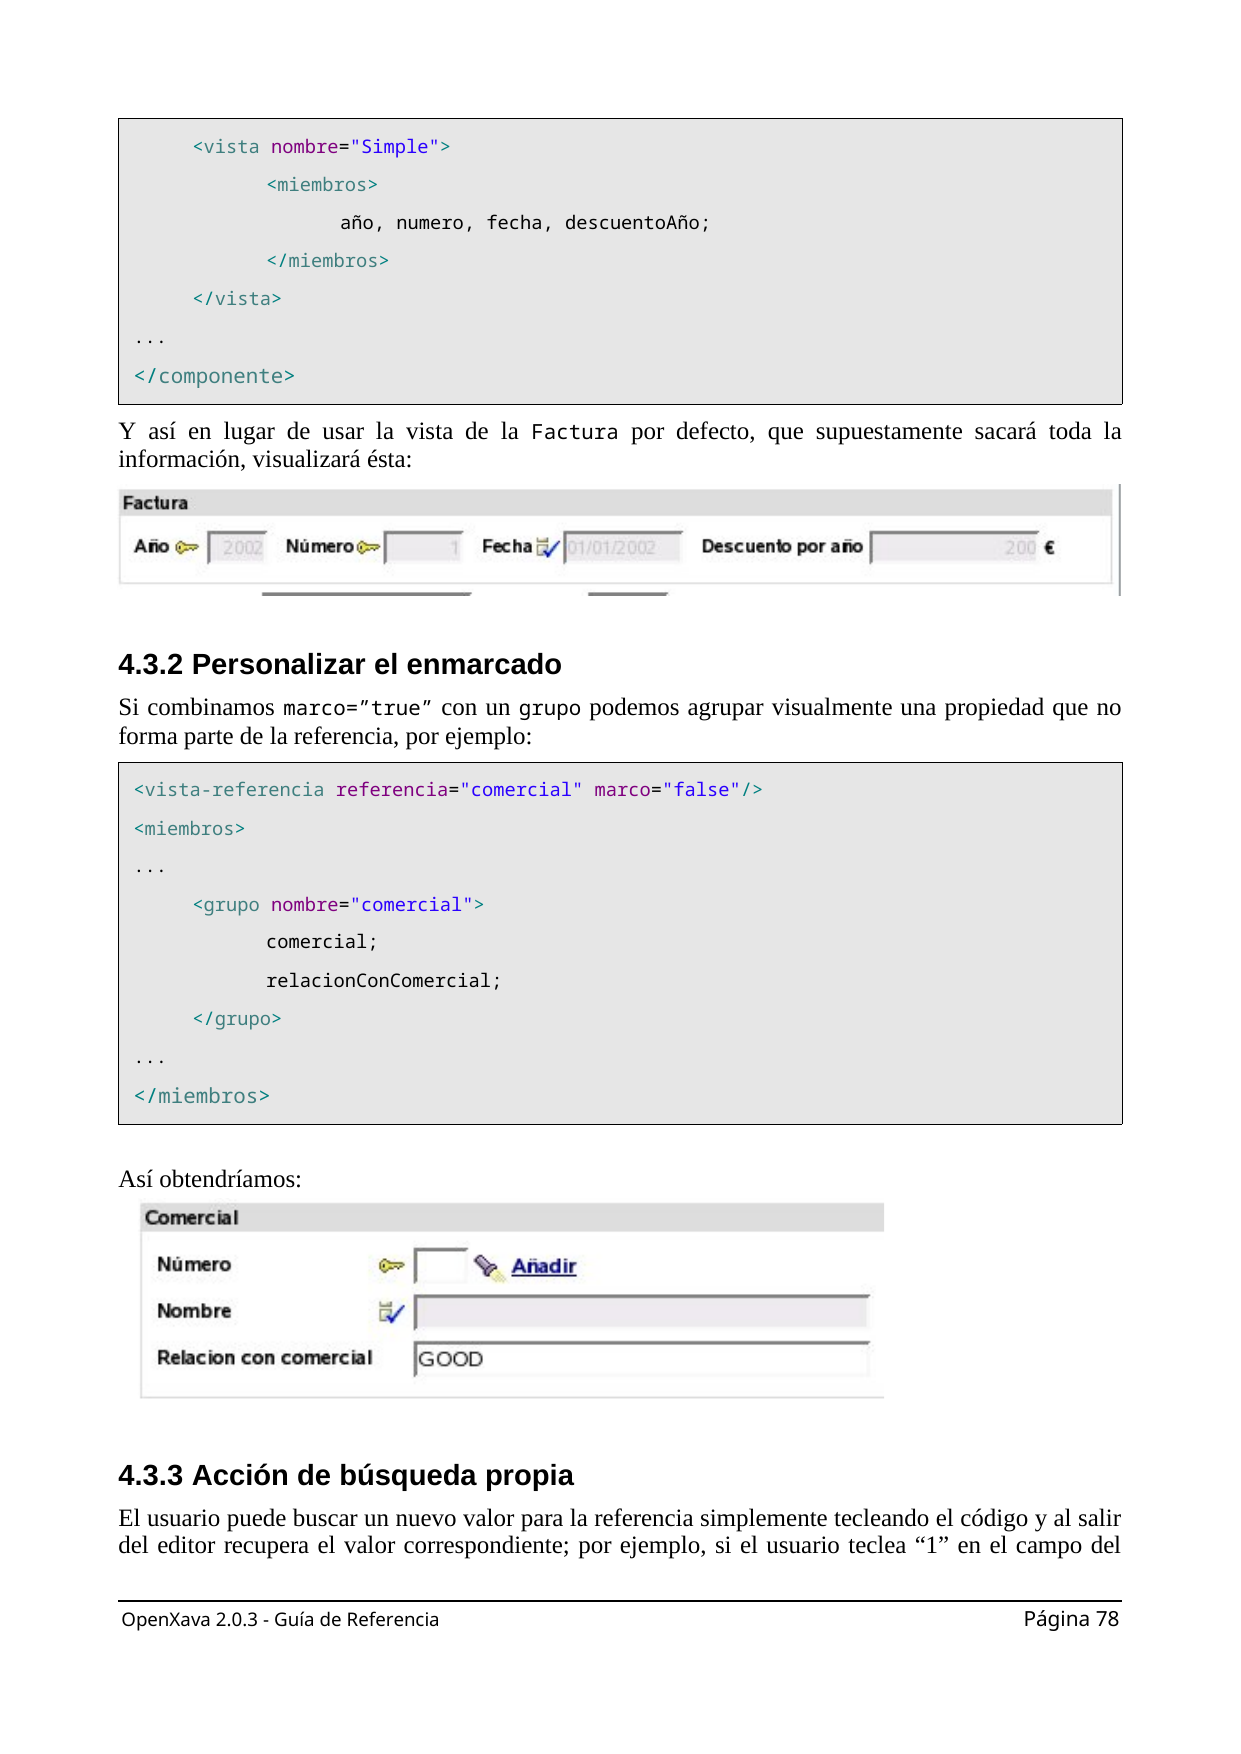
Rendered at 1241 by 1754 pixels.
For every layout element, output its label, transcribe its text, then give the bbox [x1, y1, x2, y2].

text ... [119, 308, 1122, 346]
text <grupo nombre="comercial"> [119, 876, 1122, 914]
text comercial; [119, 914, 1122, 952]
text <vista nombre="Simple"> [119, 119, 1122, 156]
text </miembros> [119, 1066, 1122, 1124]
text Y así en lugar de usar la vista de la Factura por defecto, que supuestamente sacará toda la información, visualizará ésta: [118, 417, 1122, 473]
text El usuario puede buscar un nuevo valor para la referencia simplemente tecleando el código y al salir del editor recupera el valor correspondiente; por ejemplo, si el usuario teclea “1” en el campo del [118, 1504, 1122, 1559]
text <miembros> [119, 800, 1122, 838]
picture [137, 1198, 885, 1406]
text </componente> [119, 346, 1122, 404]
picture [116, 484, 1121, 596]
text relacionConComercial; [119, 952, 1122, 990]
text Así obtendríamos: [118, 1165, 1122, 1193]
text </miembros> [119, 232, 1122, 270]
text ... [119, 838, 1122, 876]
subtitle Personalizar el enmarcado [118, 648, 1122, 681]
text ... [119, 1028, 1122, 1066]
subtitle Acción de búsqueda propia [118, 1458, 1122, 1491]
text <miembros> [119, 156, 1122, 194]
text Si combinamos marco=”true” con un grupo podemos agrupar visualmente una propiedad que no forma parte de la referencia, por ejemplo: [118, 693, 1122, 749]
text <vista-referencia referencia="comercial" marco="false"/> [119, 763, 1122, 800]
text año, numero, fecha, descuentoAño; [119, 194, 1122, 232]
text </grupo> [119, 990, 1122, 1028]
text </vista> [119, 270, 1122, 308]
